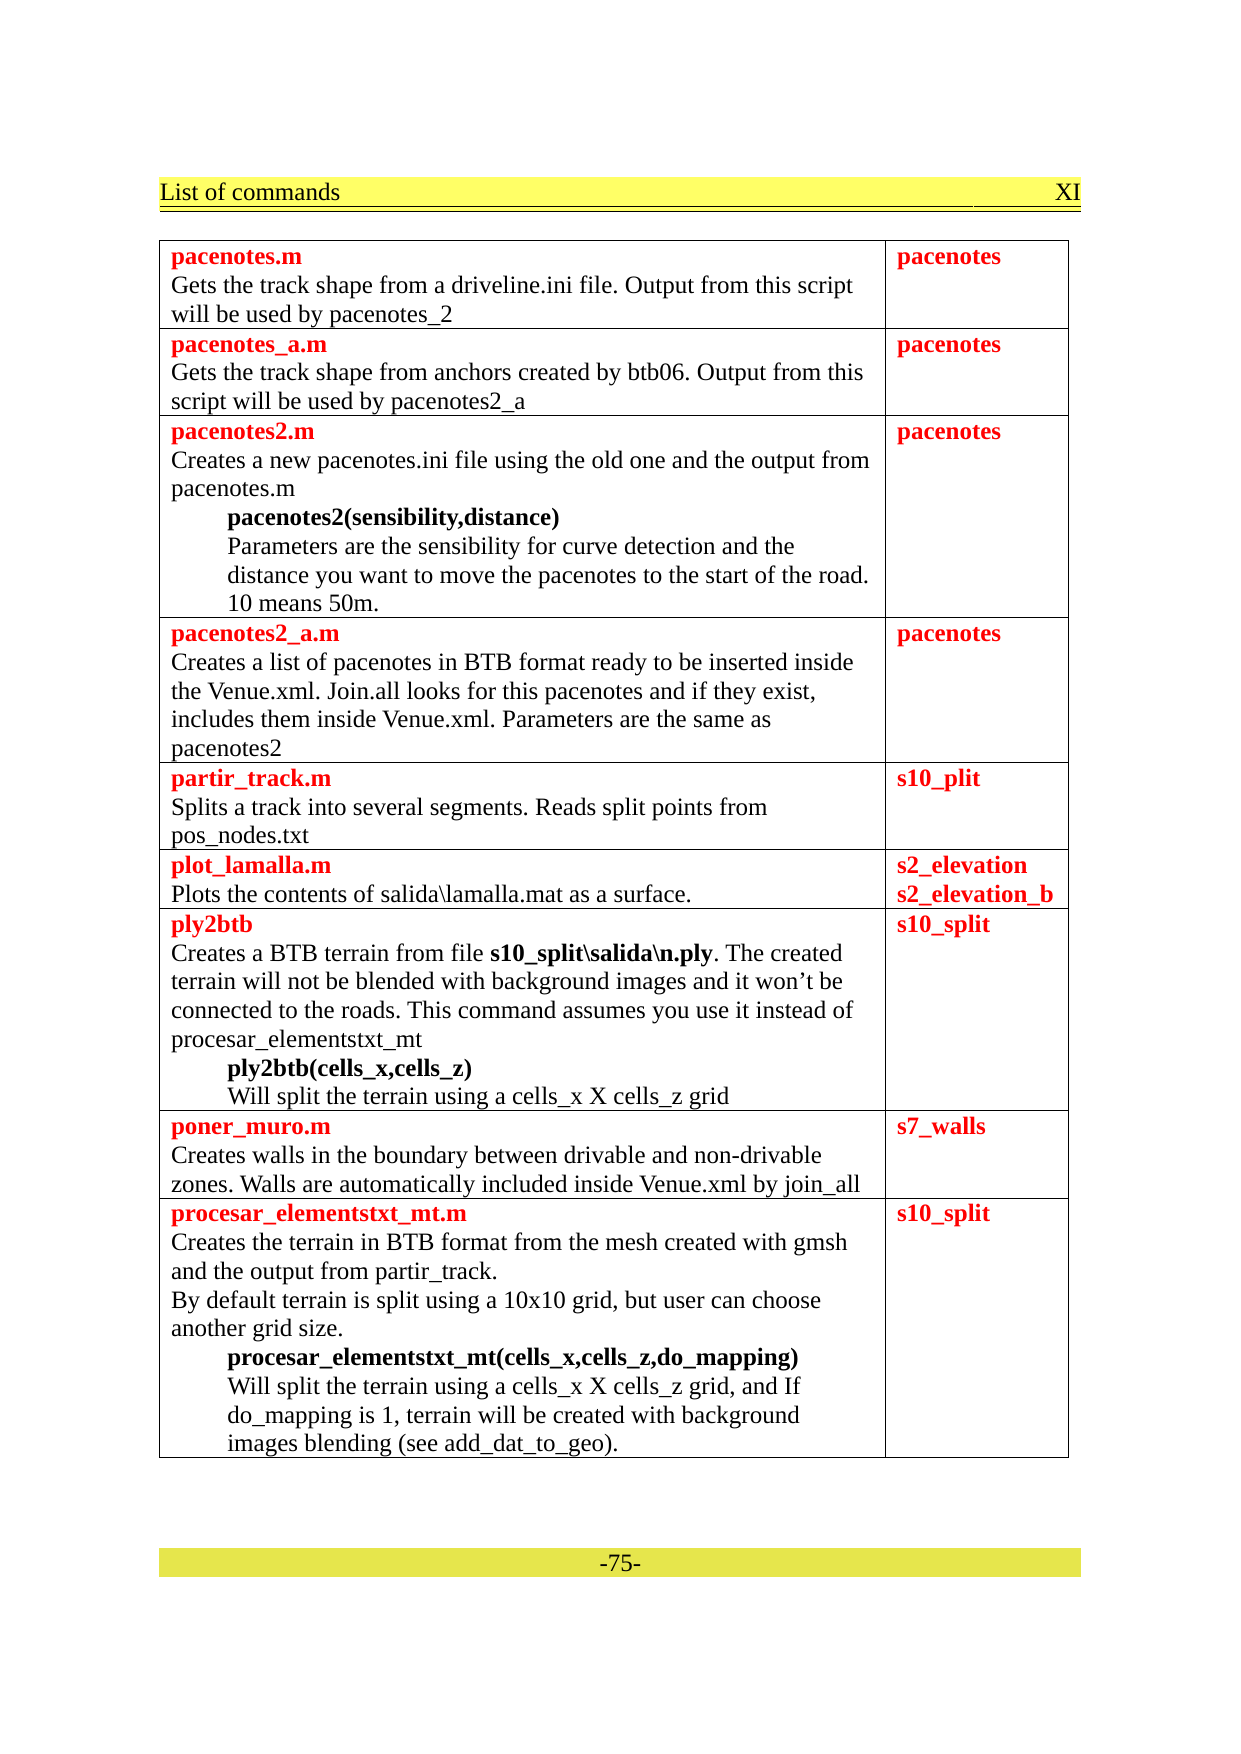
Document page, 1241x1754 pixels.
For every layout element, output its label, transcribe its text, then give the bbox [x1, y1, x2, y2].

table_cell partir_track.m Splits a track into several segments. Reads split points from pos_nodes.txt [160, 763, 885, 849]
table_cell s10_plit [886, 763, 1068, 849]
table_cell pacenotes [886, 241, 1068, 328]
table_cell s2_elevation s2_elevation_b [886, 850, 1068, 908]
table_cell s10_split [886, 1199, 1068, 1457]
table_cell ply2btb Creates a BTB terrain from file s10_split\salida\n.ply. The created terrain will not be blended with background images and it won’t be connected to the roads. This command assumes you use it instead of procesar_elementstxt_mt ply2btb(cells_x,cells_z) Will split the terrain using a cells_x X cells_z grid [160, 909, 885, 1110]
table_cell pacenotes [886, 329, 1068, 415]
table_cell pacenotes.m Gets the track shape from a driveline.ini file. Output from this script will be used by pacenotes_2 [160, 241, 885, 328]
table_cell pacenotes2_a.m Creates a list of pacenotes in BTB format ready to be inserted inside the Venue.xml. Join.all looks for this pacenotes and if they exist, includes them inside Venue.xml. Parameters are the same as pacenotes2 [160, 618, 885, 762]
table_cell pacenotes_a.m Gets the track shape from anchors created by btb06. Output from this script will be used by pacenotes2_a [160, 329, 885, 415]
table_cell pacenotes2.m Creates a new pacenotes.ini file using the old one and the output from pacenotes.m pacenotes2(sensibility,distance) Parameters are the sensibility for curve detection and the distance you want to move the pacenotes to the start of the road. 10 means 50m. [160, 416, 885, 617]
table_cell s7_walls [886, 1111, 1068, 1197]
table_cell plot_lamalla.m Plots the contents of salida\lamalla.mat as a surface. [160, 850, 885, 908]
table_cell pacenotes [886, 618, 1068, 762]
table_cell poner_muro.m Creates walls in the boundary between drivable and non-drivable zones. Walls are automatically included inside Venue.xml by join_all [160, 1111, 885, 1197]
table_cell pacenotes [886, 416, 1068, 617]
table_cell s10_split [886, 909, 1068, 1110]
table_cell procesar_elementstxt_mt.m Creates the terrain in BTB format from the mesh created with gmsh and the output from partir_track. By default terrain is split using a 10x10 grid, but user can choose another grid size. procesar_elementstxt_mt(cells_x,cells_z,do_mapping) Will split the terrain using a cells_x X cells_z grid, and If do_mapping is 1, terrain will be created with background images blending (see add_dat_to_geo). [160, 1199, 885, 1457]
